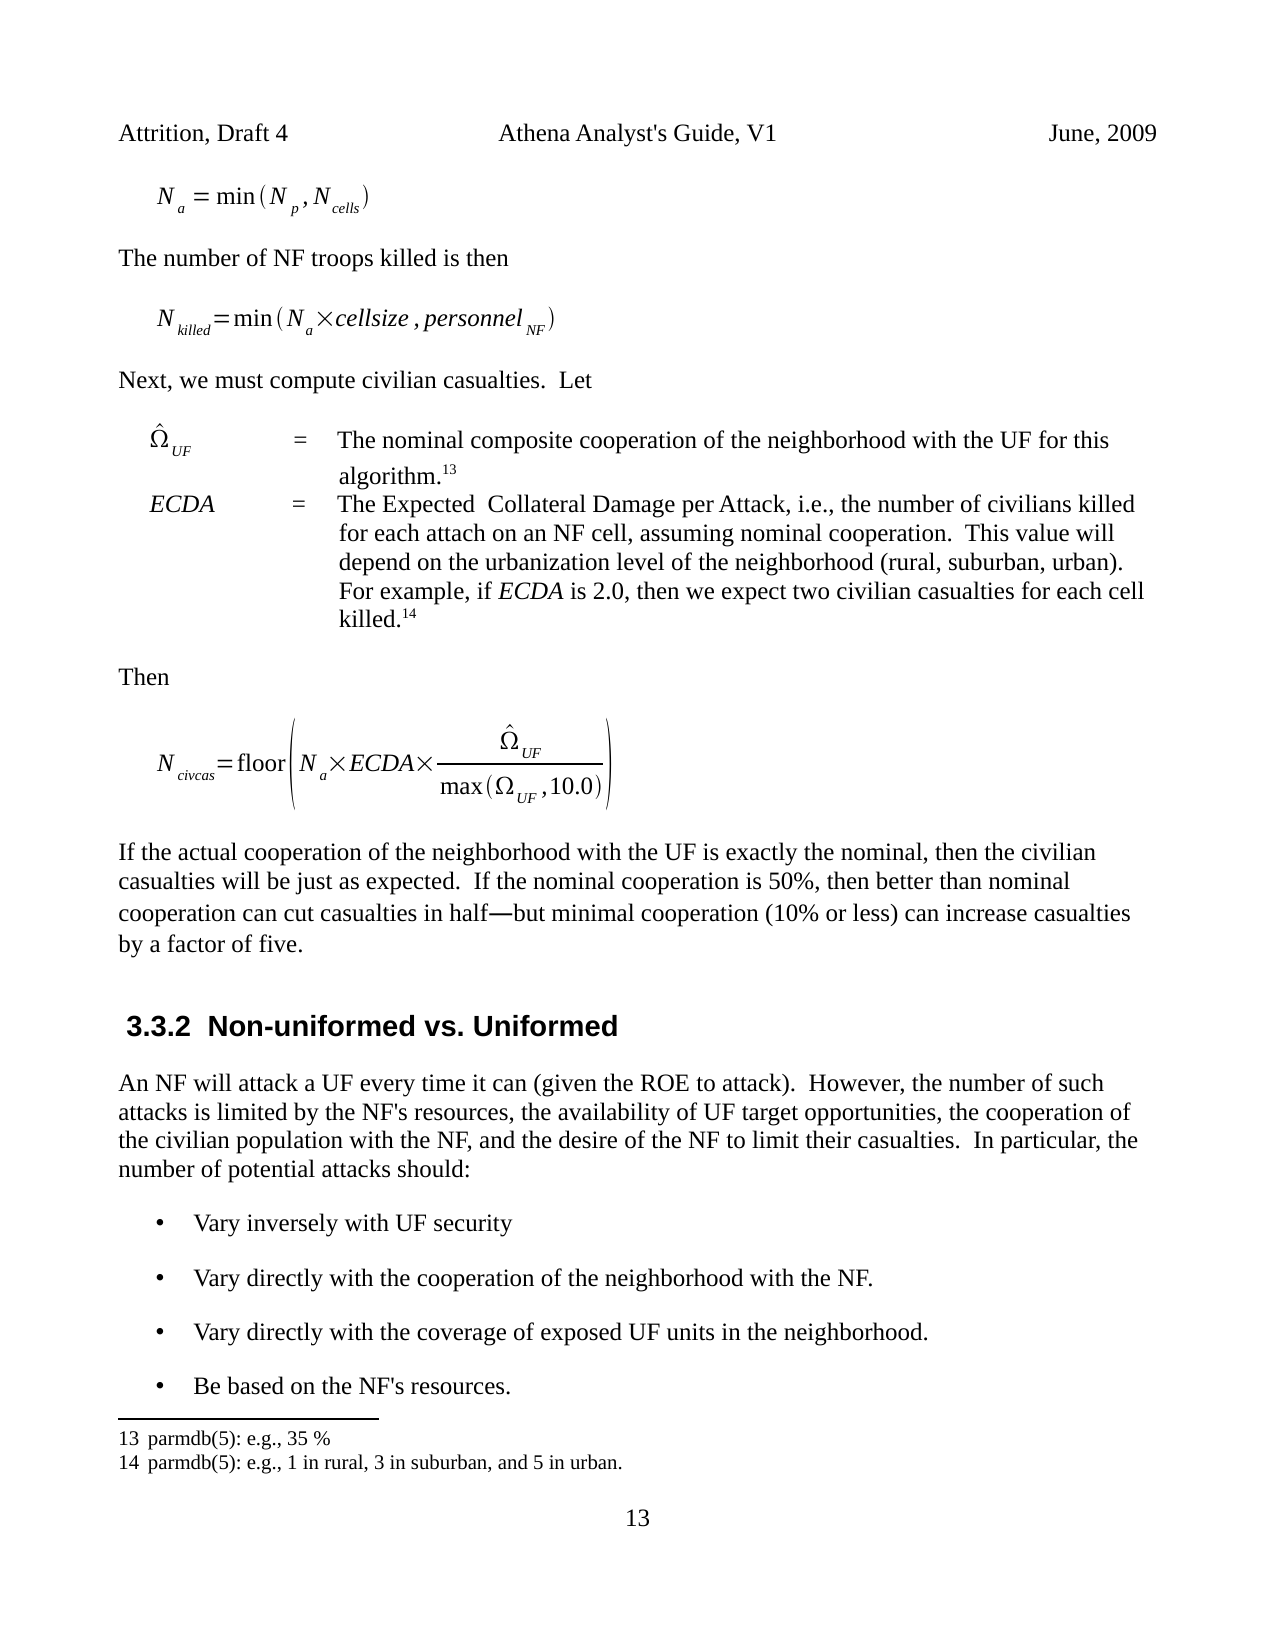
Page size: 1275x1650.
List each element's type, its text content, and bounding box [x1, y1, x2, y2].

text Then [118, 662, 1157, 691]
list Be based on the NF's resources. [156, 1371, 1157, 1400]
subtitle Non-uniformed vs. Uniformed [118, 1009, 1157, 1042]
text An NF will attack a UF every time it can (given the ROE to attack). However, the number of such attacks is limited by the NF's resources, the availability of UF target opportunities, the cooperation of the civilian population with the NF, and the desire of the NF to limit their casualties. In particular, the number of potential attacks should: [118, 1068, 1157, 1183]
list Vary inversely with UF security [156, 1208, 1157, 1237]
text ECDA = The Expected Collateral Damage per Attack, i.e., the number of civilians killed for each attach on an NF cell, assuming nominal cooperation. This value will depend on the urbanization level of the neighborhood (rural, suburban, urban). For example, if ECDA is 2.0, then we expect two civilian casualties for each cell killed. [149, 489, 1157, 633]
list Vary directly with the cooperation of the neighborhood with the NF. [156, 1263, 1157, 1291]
text parmdb(5): e.g., 35 % [118, 1426, 1157, 1449]
list Vary directly with the coverage of exposed UF units in the neighborhood. [156, 1317, 1157, 1346]
text If the actual cooperation of the neighborhood with the UF is exactly the nominal, then the civilian casualties will be just as expected. If the nominal cooperation is 50%, then better than nominal cooperation can cut casualties in half—but minimal cooperation (10% or less) can increase casualties by a factor of five. [118, 837, 1157, 958]
text parmdb(5): e.g., 1 in rural, 3 in suburban, and 5 in urban. [118, 1449, 1157, 1474]
text The number of NF troops killed is then [118, 243, 1157, 272]
text Next, we must compute civilian casualties. Let [118, 365, 1157, 394]
text = The nominal composite cooperation of the neighborhood with the UF for this algorithm. [149, 419, 1157, 489]
